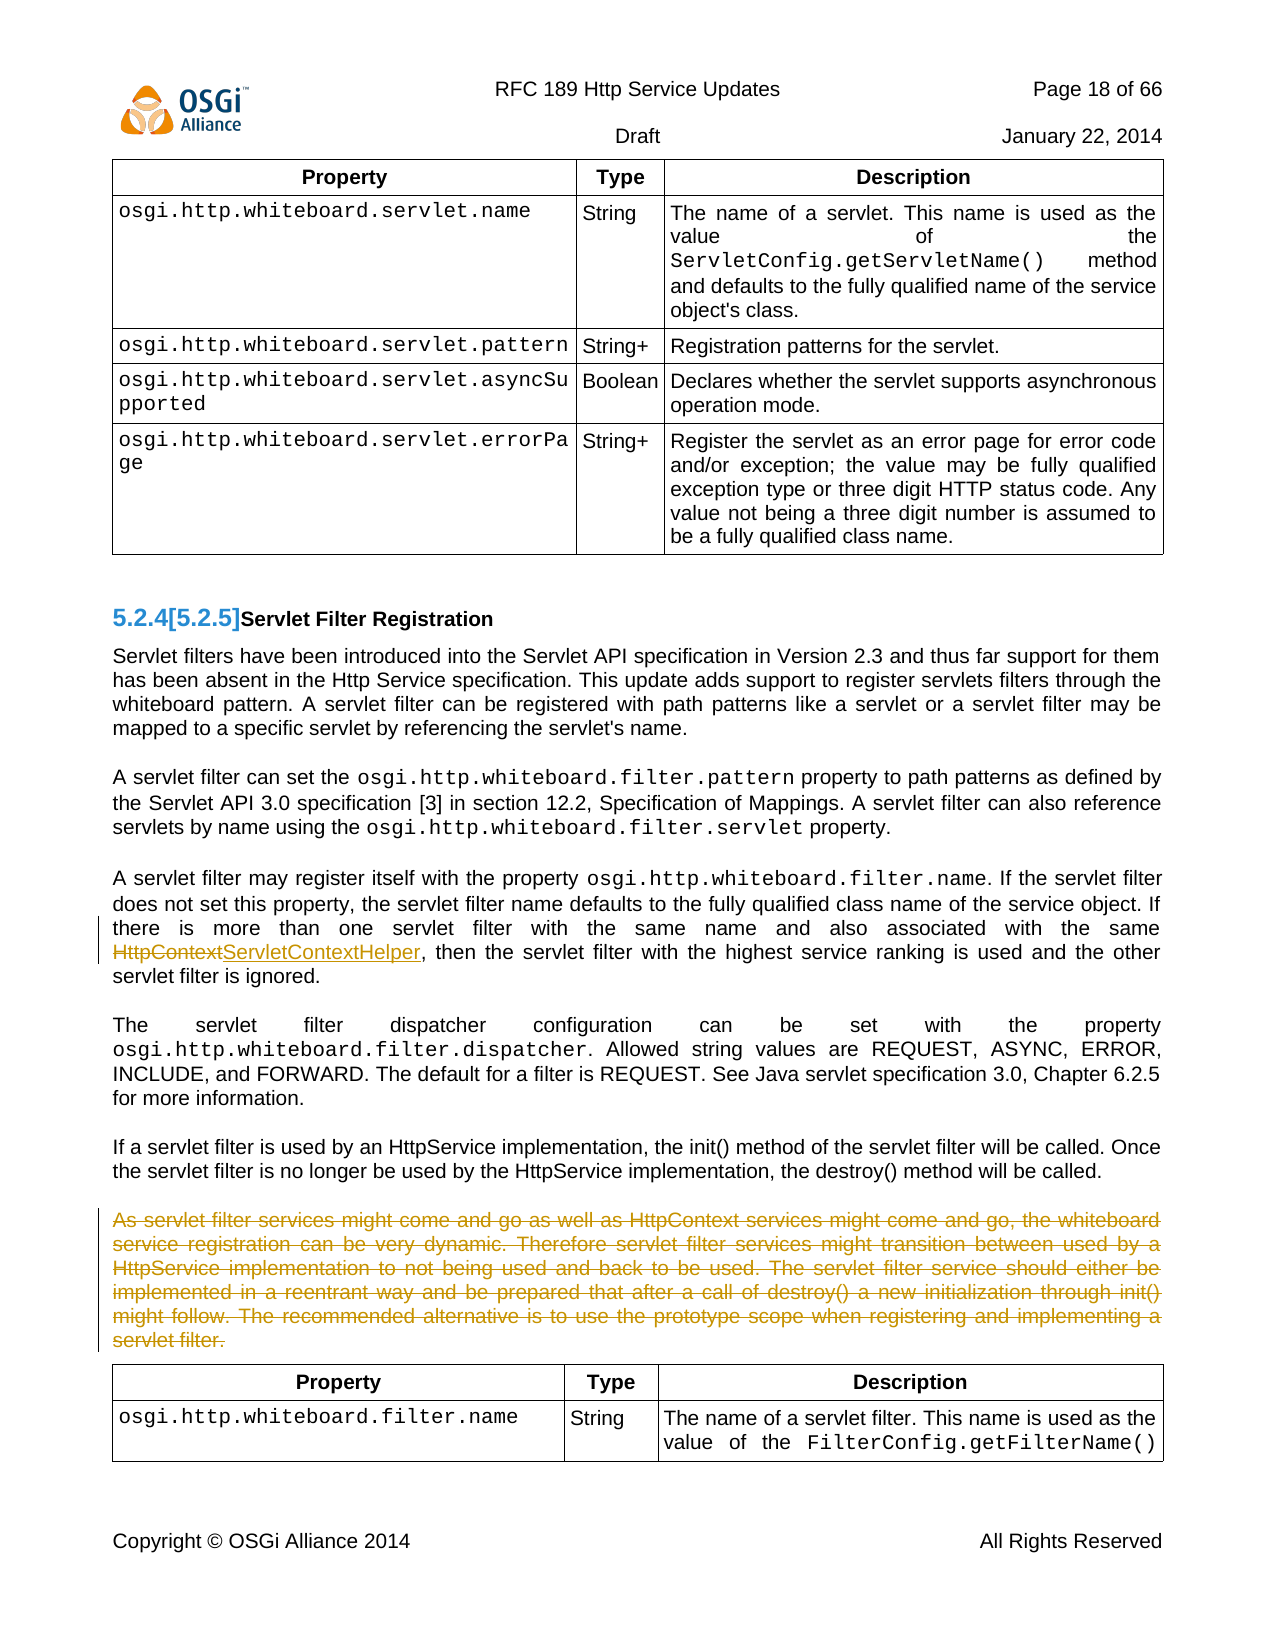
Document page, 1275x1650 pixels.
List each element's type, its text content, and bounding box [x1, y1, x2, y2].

table_cell String+ [577, 424, 664, 554]
text If a servlet filter is used by an HttpService implementation, the init() method of the servlet filter will be called. Once the servlet filter is no longer be used by the HttpService implementation, the destroy() method will be called. [112, 1135, 1162, 1183]
table_cell osgi.http.whiteboard.servlet.name [113, 196, 576, 328]
subtitle Servlet Filter Registration [112, 603, 1162, 632]
table_cell osgi.http.whiteboard.servlet.asyncSupported [113, 364, 576, 423]
text The servlet filter dispatcher configuration can be set with the property osgi.http.whiteboard.filter.dispatcher. Allowed string values are REQUEST, ASYNC, ERROR, INCLUDE, and FORWARD. The default for a filter is REQUEST. See Java servlet specification 3.0, Chapter 6.2.5 for more information. [112, 1012, 1162, 1110]
table_header Property [113, 1365, 564, 1400]
text Servlet filters have been introduced into the Servlet API specification in Version 2.3 and thus far support for them has been absent in the Http Service specification. This update adds support to register servlets filters through the whiteboard pattern. A servlet filter can be registered with path patterns like a servlet or a servlet filter may be mapped to a specific servlet by referencing the servlet's name. [112, 644, 1162, 740]
text A servlet filter can set the osgi.http.whiteboard.filter.pattern property to path patterns as defined by the Servlet API 3.0 specification [3]. in section 12.2, Specification of Mappings. A servlet filter can also reference servlets by name using the osgi.http.whiteboard.filter.servlet property. [112, 765, 1162, 841]
table_cell String [577, 196, 664, 328]
table_cell The name of a servlet filter. This name is used as the value of the FilterConfig.getFilterName() [659, 1401, 1163, 1461]
table_cell osgi.http.whiteboard.servlet.errorPage [113, 424, 576, 554]
table_cell Registration patterns for the servlet. [665, 329, 1163, 363]
table_cell osgi.http.whiteboard.filter.name [113, 1401, 564, 1461]
table_cell The name of a servlet. This name is used as the value of the ServletConfig.getServletName() method and defaults to the fully qualified name of the service object's class. [665, 196, 1163, 328]
table_cell Boolean [577, 364, 664, 423]
table_cell Declares whether the servlet supports asynchronous operation mode. [665, 364, 1163, 423]
table_header Description [659, 1365, 1163, 1400]
table_header Type [577, 160, 664, 194]
table_cell Register the servlet as an error page for error code and/or exception; the value may be fully qualified exception type or three digit HTTP status code. Any value not being a three digit number is assumed to be a fully qualified class name. [665, 424, 1163, 554]
text A servlet filter may register itself with the property osgi.http.whiteboard.filter.name. If the servlet filter does not set this property, the servlet filter name defaults to the fully qualified class name of the service object. If there is more than one servlet filter with the same name and also associated with the same ServletContextHelper, then the servlet filter with the highest service ranking is used and the other servlet filter is ignored. [112, 866, 1162, 987]
picture [113, 78, 257, 142]
table_header Description [665, 160, 1163, 194]
table_header Property [113, 160, 576, 194]
table_cell String+ [577, 329, 664, 363]
table_header Type [565, 1365, 658, 1400]
table_cell osgi.http.whiteboard.servlet.pattern [113, 329, 576, 363]
table_cell String [565, 1401, 658, 1461]
